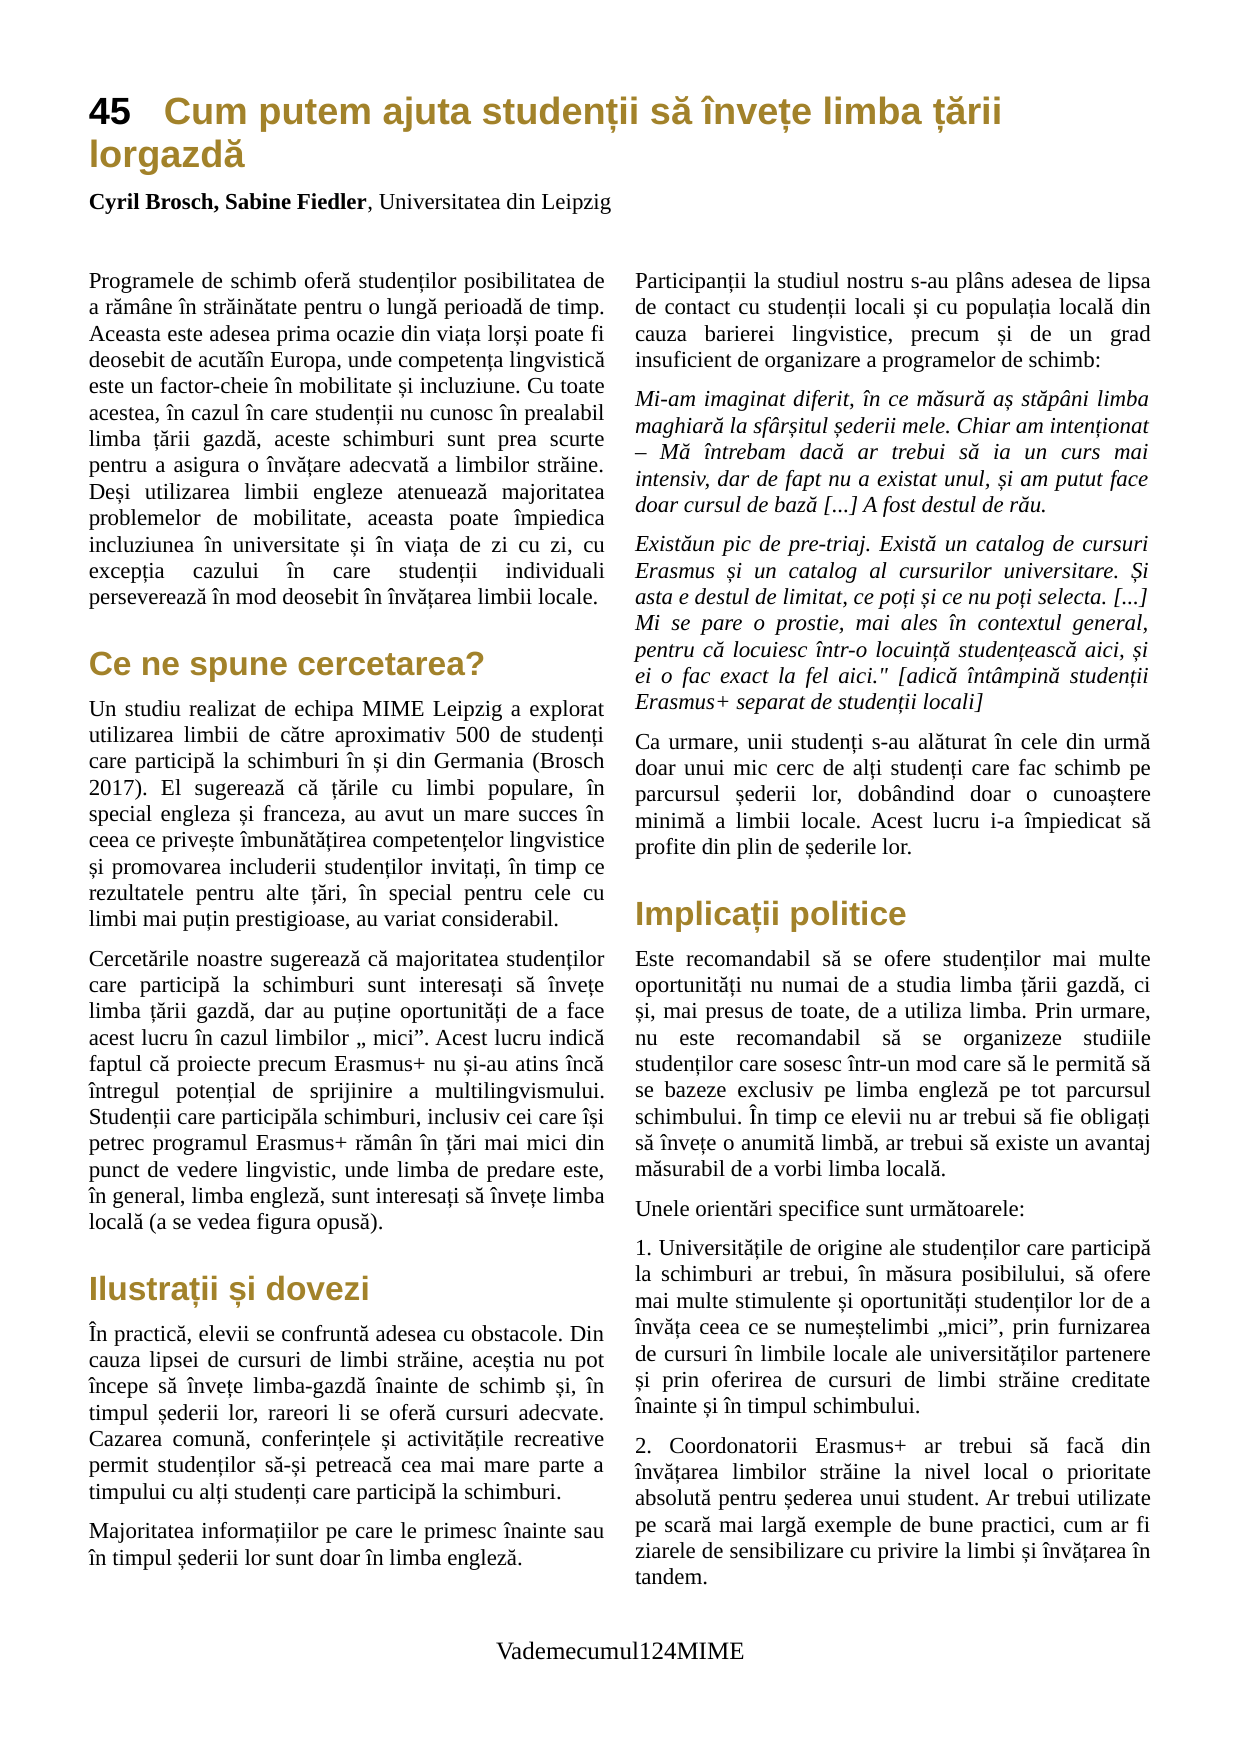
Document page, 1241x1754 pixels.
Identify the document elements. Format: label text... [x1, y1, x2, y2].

text Ca urmare, unii studenți s-au alăturat în cele din urmă doar unui mic cerc de alți studenți care fac schimb pe parcursul șederii lor, dobândind doar o cunoaștere minimă a limbii locale. Acest lucru i-a împiedicat să profite din plin de șederile lor. [635, 728, 1152, 859]
text 1. Universitățile de origine ale studenților care participă la schimburi ar trebui, în măsura posibilului, să ofere mai multe stimulente și oportunități studenților lor de a învăța ceea ce se numeștelimbi „mici”, prin furnizarea de cursuri în limbile locale ale universităților partenere și prin oferirea de cursuri de limbi străine creditate înainte și în timpul schimbului. [635, 1234, 1152, 1419]
subtitle Ce ne spune cercetarea? [88, 643, 605, 682]
subtitle Ilustrații și dovezi [88, 1269, 605, 1307]
text Programele de schimb oferă studenților posibilitatea de a rămâne în străinătate pentru o lungă perioadă de timp. Aceasta este adesea prima ocazie din viața lorși poate fi deosebit de acutăîn Europa, unde competența lingvistică este un factor-cheie în mobilitate și incluziune. Cu toate acestea, în cazul în care studenții nu cunosc în prealabil limba țării gazdă, aceste schimburi sunt prea scurte pentru a asigura o învățare adecvată a limbilor străine. Deși utilizarea limbii engleze atenuează majoritatea problemelor de mobilitate, aceasta poate împiedica incluziunea în universitate și în viața de zi cu zi, cu excepția cazului în care studenții individuali perseverează în mod deosebit în învățarea limbii locale. [88, 267, 605, 610]
text Un studiu realizat de echipa MIME Leipzig a explorat utilizarea limbii de către aproximativ 500 de studenți care participă la schimburi în și din Germania (Brosch 2017). El sugerează că țările cu limbi populare, în special engleza și franceza, au avut un mare succes în ceea ce privește îmbunătățirea competențelor lingvistice și promovarea includerii studenților invitați, în timp ce rezultatele pentru alte țări, în special pentru cele cu limbi mai puțin prestigioase, au variat considerabil. [88, 695, 605, 932]
text În practică, elevii se confruntă adesea cu obstacole. Din cauza lipsei de cursuri de limbi străine, aceștia nu pot începe să învețe limba-gazdă înainte de schimb și, în timpul șederii lor, rareori li se oferă cursuri adecvate. Cazarea comună, conferințele și activitățile recreative permit studenților să-și petreacă cea mai mare parte a timpului cu alți studenți care participă la schimburi. [88, 1320, 605, 1504]
text Participanții la studiul nostru s-au plâns adesea de lipsa de contact cu studenții locali și cu populația locală din cauza barierei lingvistice, precum și de un grad insuficient de organizare a programelor de schimb: [635, 267, 1152, 372]
subtitle Cum putem ajuta studenții să învețe limba țării lorgazdă [88, 88, 1152, 176]
text Existăun pic de pre-triaj. Există un catalog de cursuri Erasmus și un catalog al cursurilor universitare. Și asta e destul de limitat, ce poți și ce nu poți selecta. [...] Mi se pare o prostie, mai ales în contextul general, pentru că locuiesc într-o locuință studențească aici, și ei o fac exact la fel aici." [adică întâmpină studenții Erasmus+ separat de studenții locali] [635, 530, 1152, 715]
text Unele orientări specifice sunt următoarele: [635, 1195, 1152, 1221]
text 2. Coordonatorii Erasmus+ ar trebui să facă din învățarea limbilor străine la nivel local o prioritate absolută pentru șederea unui student. Ar trebui utilizate pe scară mai largă exemple de bune practici, cum ar fi ziarele de sensibilizare cu privire la limbi și învățarea în tandem. [635, 1432, 1152, 1590]
text Este recomandabil să se ofere studenților mai multe oportunități nu numai de a studia limba țării gazdă, ci și, mai presus de toate, de a utiliza limba. Prin urmare, nu este recomandabil să se organizeze studiile studenților care sosesc într-un mod care să le permită să se bazeze exclusiv pe limba engleză pe tot parcursul schimbului. În timp ce elevii nu ar trebui să fie obligați să învețe o anumită limbă, ar trebui să existe un avantaj măsurabil de a vorbi limba locală. [635, 944, 1152, 1182]
text Majoritatea informațiilor pe care le primesc înainte sau în timpul șederii lor sunt doar în limba engleză. [88, 1517, 605, 1570]
text Mi-am imaginat diferit, în ce măsură aș stăpâni limba maghiară la sfârșitul șederii mele. Chiar am intenționat – Mă întrebam dacă ar trebui să ia un curs mai intensiv, dar de fapt nu a existat unul, și am putut face doar cursul de bază [...] A fost destul de rău. [635, 386, 1152, 517]
text Cercetările noastre sugerează că majoritatea studenților care participă la schimburi sunt interesați să învețe limba țării gazdă, dar au puține oportunități de a face acest lucru în cazul limbilor „ mici”. Acest lucru indică faptul că proiecte precum Erasmus+ nu și-au atins încă întregul potențial de sprijinire a multilingvismului. Studenții care participăla schimburi, inclusiv cei care își petrec programul Erasmus+ rămân în țări mai mici din punct de vedere lingvistic, unde limba de predare este, în general, limba engleză, sunt interesați să învețe limba locală (a se vedea figura opusă). [88, 945, 605, 1235]
text Cyril Brosch, Sabine Fiedler, Universitatea din Leipzig [88, 188, 1152, 215]
subtitle Implicații politice [635, 893, 1152, 932]
